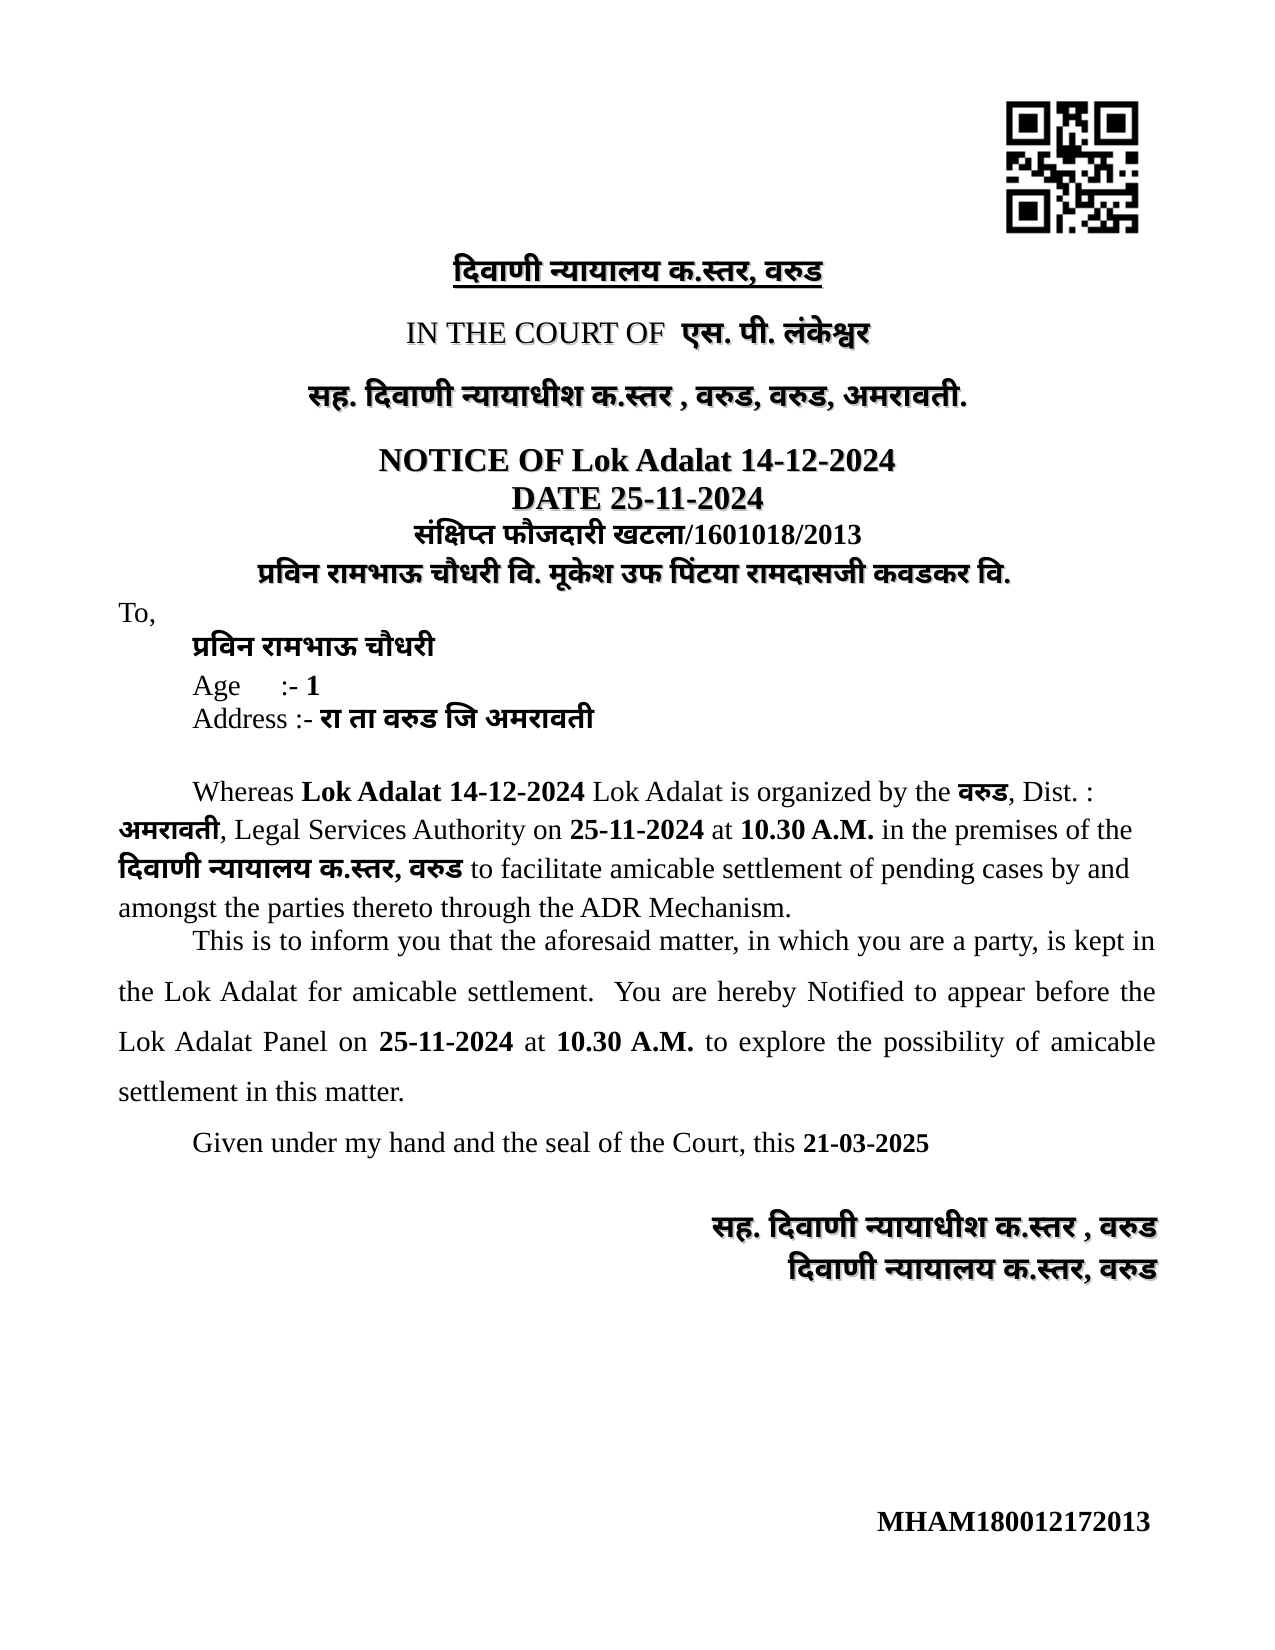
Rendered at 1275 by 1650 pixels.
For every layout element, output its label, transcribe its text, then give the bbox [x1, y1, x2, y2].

text संक्षिप्त फौजदारी खटला/1601018/2013 [118, 517, 1157, 556]
table_header MHAM180012172013 [864, 1499, 1156, 1543]
table_cell [864, 85, 1156, 252]
text Age :- 1 [118, 668, 1157, 701]
text सह. दिवाणी न्यायाधीश क.स्तर , वरुड [118, 1209, 1157, 1251]
text दिवाणी न्यायालय क.स्तर, वरुड [118, 1251, 1157, 1292]
text Address :- रा ता वरुड जि अमरावती [118, 701, 1157, 741]
text NOTICE OF Lok Adalat 14-12-2024 [118, 440, 1157, 478]
picture [994, 89, 1151, 246]
text दिवाणी न्यायालय क.स्तर, वरुड [118, 252, 1157, 294]
text To, [118, 595, 1157, 629]
text Whereas Lok Adalat 14-12-2024 Lok Adalat is organized by the वरुड, Dist. : अमरावती, Legal Services Authority on 25-11-2024 at 10.30 A.M. in the premises of the दिवाणी न्यायालय क.स्तर, वरुड to facilitate amicable settlement of pending cases by and amongst the parties thereto through the ADR Mechanism. [118, 774, 1157, 923]
text प्रविन रामभाऊ चौधरी [118, 629, 1157, 668]
text This is to inform you that the aforesaid matter, in which you are a party, is kept in the Lok Adalat for amicable settlement. You are hereby Notified to appear before the Lok Adalat Panel on 25-11-2024 at 10.30 A.M. to explore the possibility of amicable settlement in this matter. [118, 923, 1157, 1108]
text सह. दिवाणी न्यायाधीश क.स्तर , वरुड, वरुड, अमरावती. [118, 377, 1157, 419]
text प्रविन रामभाऊ चौधरी वि. मूकेश उफ पिंटया रामदासजी कवडकर वि. [118, 556, 1157, 595]
text Given under my hand and the seal of the Court, this 21-03-2025 [118, 1125, 1157, 1158]
text IN THE COURT OF एस. पी. लंकेश्वर [118, 314, 1157, 356]
text DATE 25-11-2024 [118, 478, 1157, 517]
